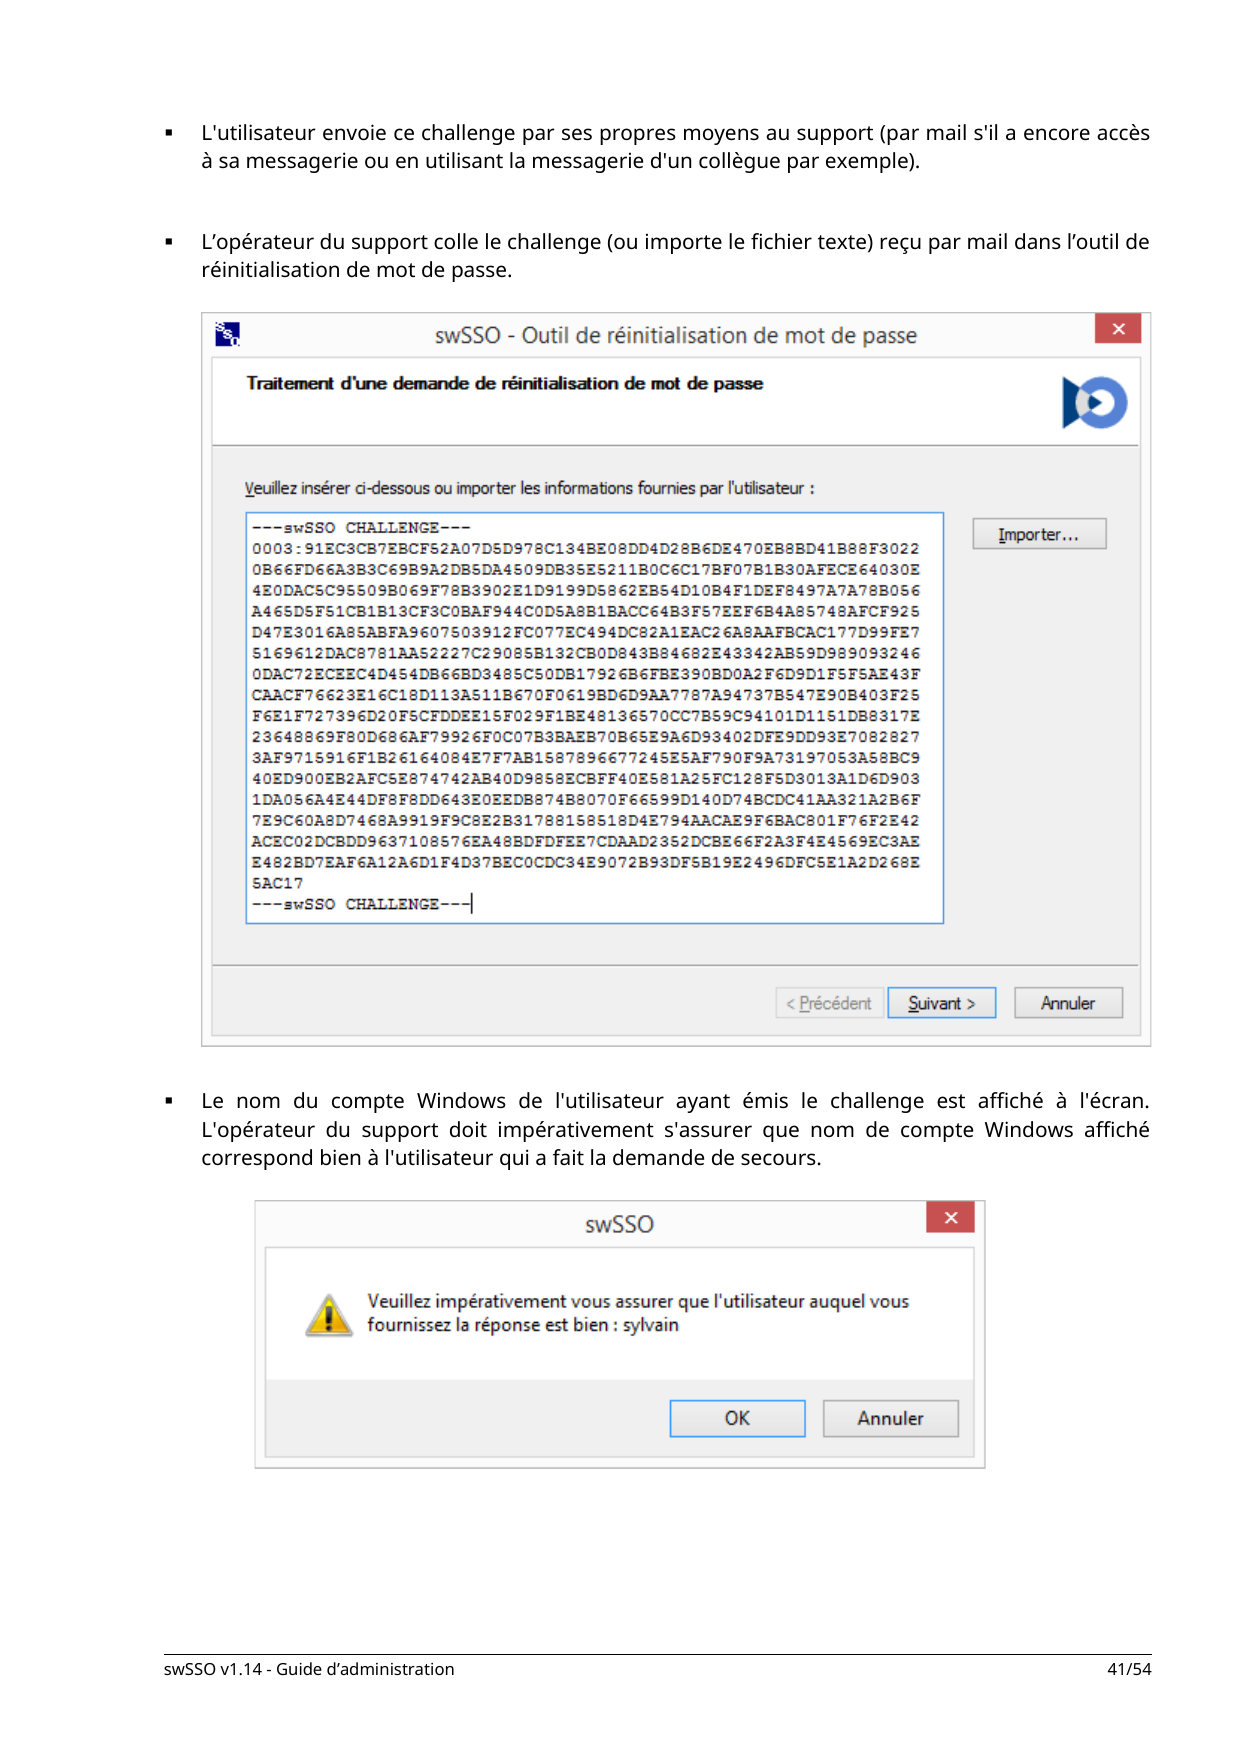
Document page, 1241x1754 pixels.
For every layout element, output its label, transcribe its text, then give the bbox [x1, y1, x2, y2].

list L'utilisateur envoie ce challenge par ses propres moyens au support (par mail s'il a encore accès à sa messagerie ou en utilisant la messagerie d'un collègue par exemple). [164, 118, 1152, 175]
picture [254, 1200, 986, 1469]
list L’opérateur du support colle le challenge (ou importe le fichier texte) reçu par mail dans l’outil de réinitialisation de mot de passe. [164, 227, 1152, 284]
picture [201, 312, 1152, 1047]
list Le nom du compte Windows de l'utilisateur ayant émis le challenge est affiché à l'écran. L'opérateur du support doit impérativement s'assurer que nom de compte Windows affiché correspond bien à l'utilisateur qui a fait la demande de secours. [164, 1087, 1152, 1172]
